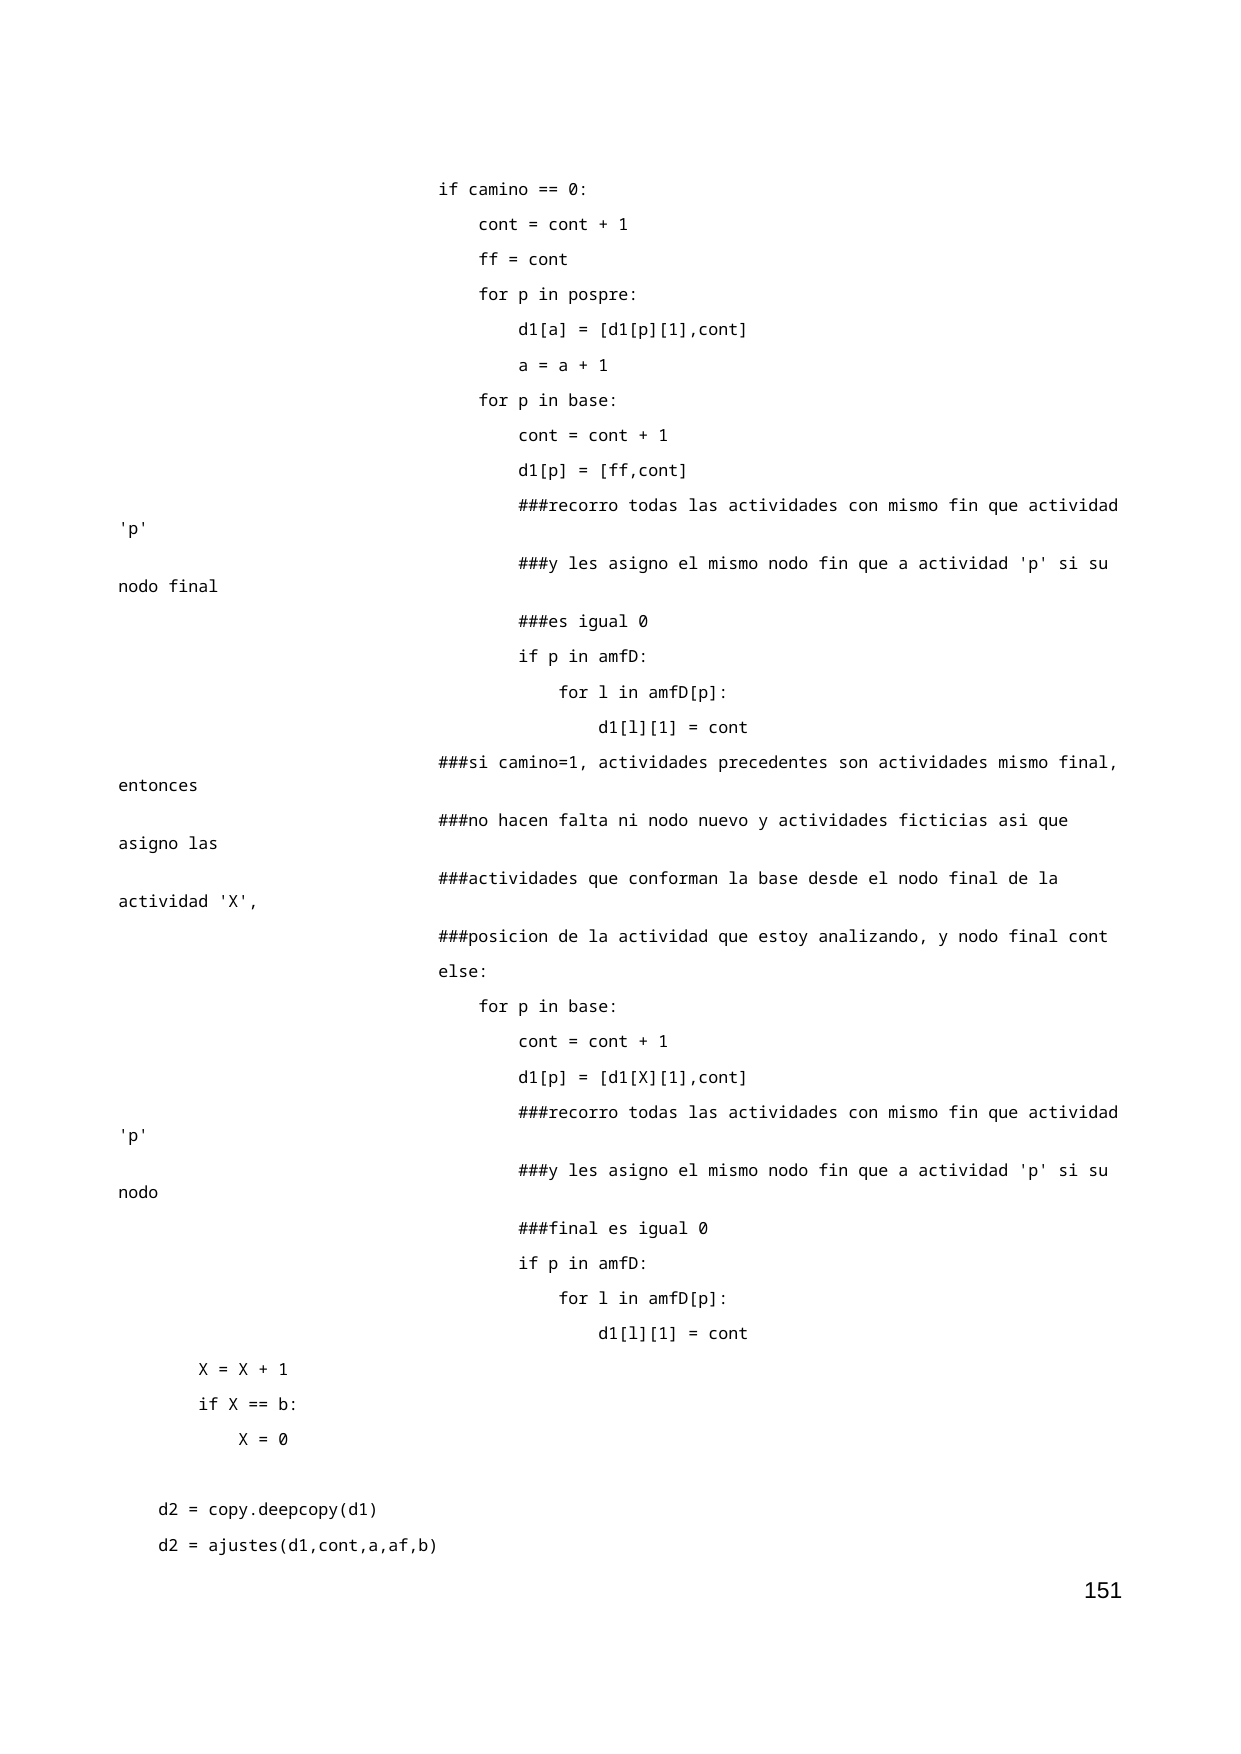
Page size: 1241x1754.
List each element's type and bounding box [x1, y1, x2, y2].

text [118, 1498, 1122, 1556]
text [118, 177, 1122, 1450]
